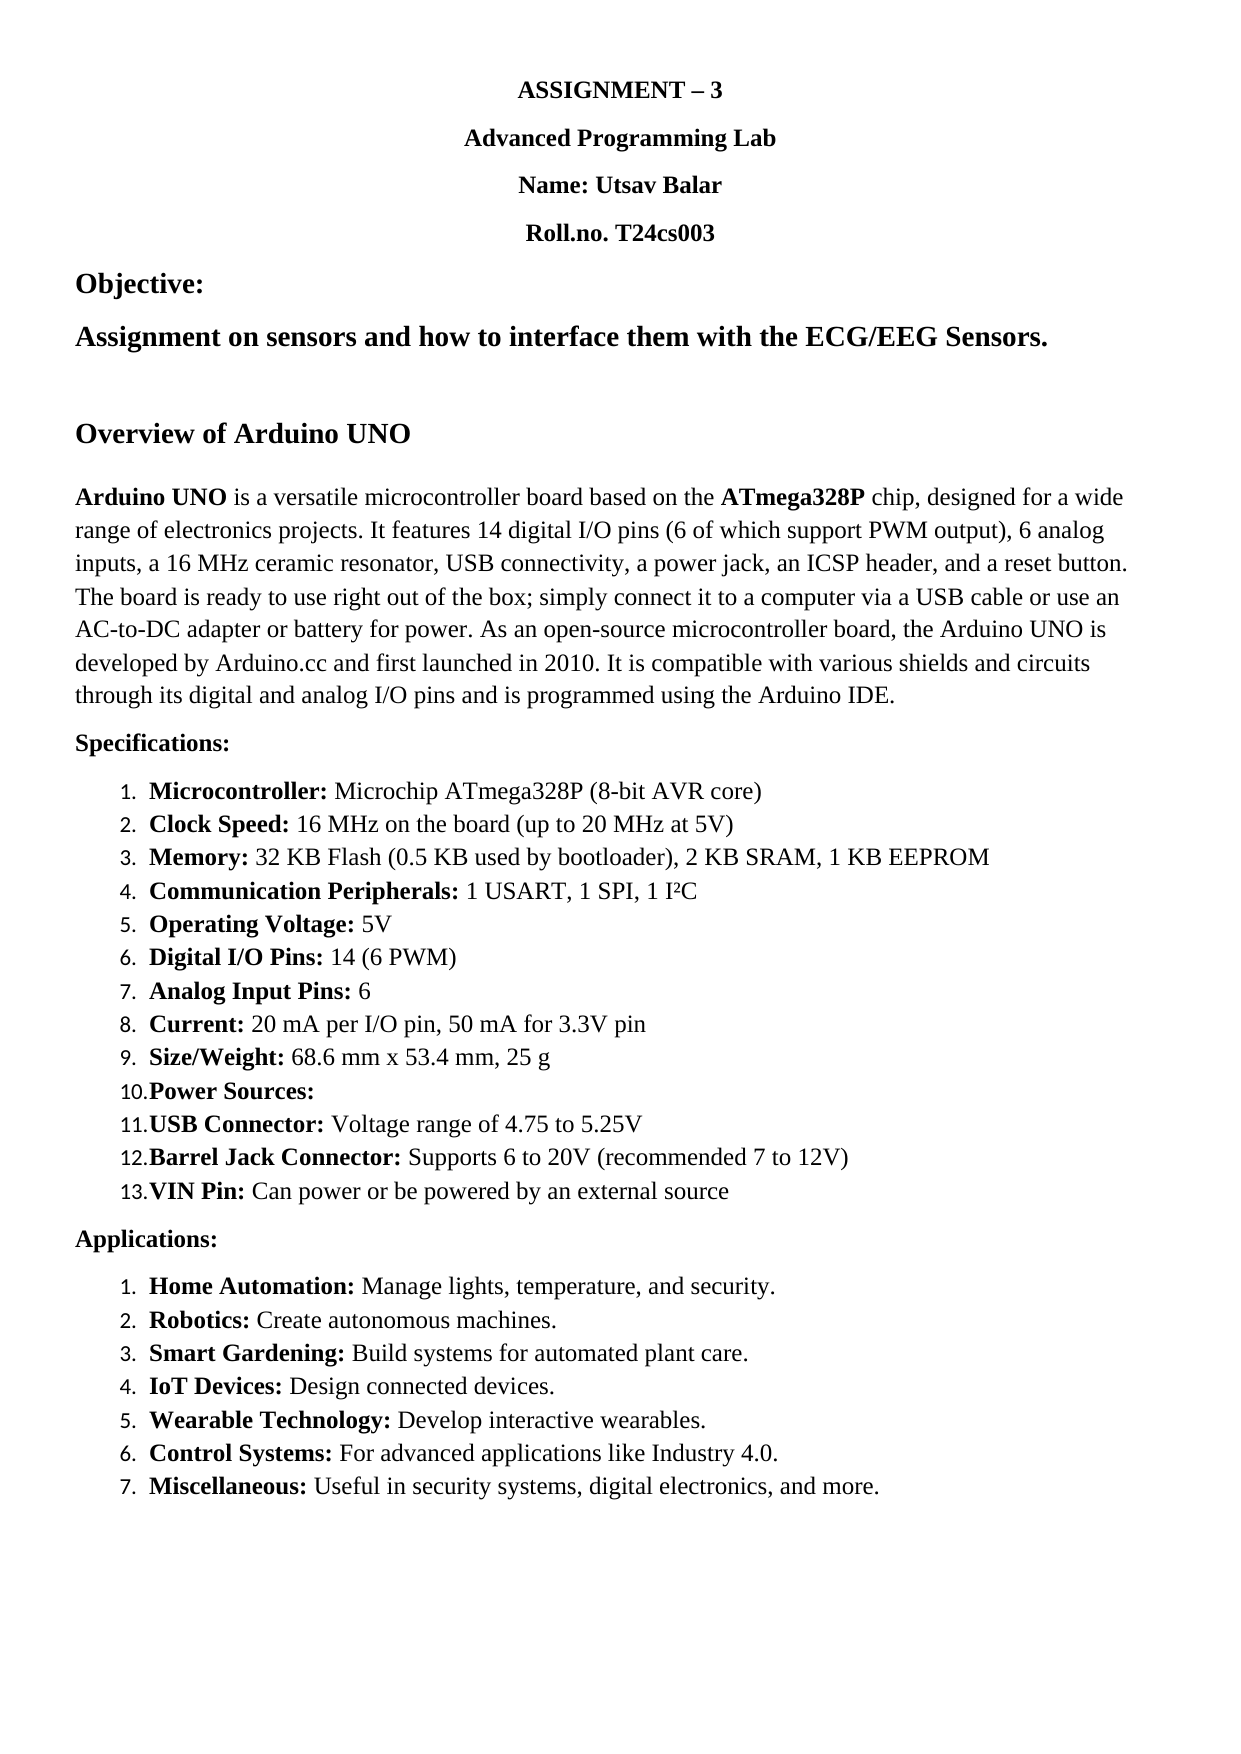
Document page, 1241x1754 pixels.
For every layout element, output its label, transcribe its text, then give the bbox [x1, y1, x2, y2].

list Communication Peripherals: 1 USART, 1 SPI, 1 I²C [119, 876, 1165, 905]
text Specifications: [75, 728, 1165, 757]
list VIN Pin: Can power or be powered by an external source [119, 1176, 1165, 1205]
text ASSIGNMENT – 3 [75, 75, 1165, 104]
list Robotics: Create autonomous machines. [119, 1305, 1165, 1334]
list Analog Input Pins: 6 [119, 976, 1165, 1005]
list Power Sources: [119, 1076, 1165, 1105]
text Arduino UNO is a versatile microcontroller board based on the ATmega328P chip, designed for a wide range of electronics projects. It features 14 digital I/O pins (6 of which support PWM output), 6 analog inputs, a 16 MHz ceramic resonator, USB connectivity, a power jack, an ICSP header, and a reset button. The board is ready to use right out of the box; simply connect it to a computer via a USB cable or use an AC-to-DC adapter or battery for power. As an open-source microcontroller board, the Arduino UNO is developed by Arduino.cc and first launched in 2010. It is compatible with various shields and circuits through its digital and analog I/O pins and is programmed using the Arduino IDE. [75, 482, 1165, 709]
list Clock Speed: 16 MHz on the board (up to 20 MHz at 5V) [119, 809, 1165, 838]
list USB Connector: Voltage range of 4.75 to 5.25V [119, 1109, 1165, 1138]
list Size/Weight: 68.6 mm x 53.4 mm, 25 g [119, 1042, 1165, 1072]
list Smart Gardening: Build systems for automated plant care. [119, 1338, 1165, 1367]
list Current: 20 mA per I/O pin, 50 mA for 3.3V pin [119, 1009, 1165, 1038]
text Roll.no. T24cs003 [75, 218, 1165, 247]
list Digital I/O Pins: 14 (6 PWM) [119, 942, 1165, 972]
text Applications: [75, 1224, 1165, 1252]
list Home Automation: Manage lights, temperature, and security. [119, 1271, 1165, 1300]
list Wearable Technology: Develop interactive wearables. [119, 1405, 1165, 1434]
list Miscellaneous: Useful in security systems, digital electronics, and more. [119, 1471, 1165, 1500]
list Operating Voltage: 5V [119, 909, 1165, 938]
list Control Systems: For advanced applications like Industry 4.0. [119, 1438, 1165, 1467]
list Barrel Jack Connector: Supports 6 to 20V (recommended 7 to 12V) [119, 1142, 1165, 1172]
text Objective: [75, 266, 1165, 299]
list IoT Devices: Design connected devices. [119, 1371, 1165, 1400]
list Memory: 32 KB Flash (0.5 KB used by bootloader), 2 KB SRAM, 1 KB EEPROM [119, 842, 1165, 872]
text Advanced Programming Lab [75, 123, 1165, 151]
subtitle Overview of Arduino UNO [75, 417, 1165, 450]
list Microcontroller: Microchip ATmega328P (8-bit AVR core) [119, 776, 1165, 805]
text Assignment on sensors and how to interface them with the ECG/EEG Sensors. [75, 319, 1165, 352]
text Name: Utsav Balar [75, 170, 1165, 199]
